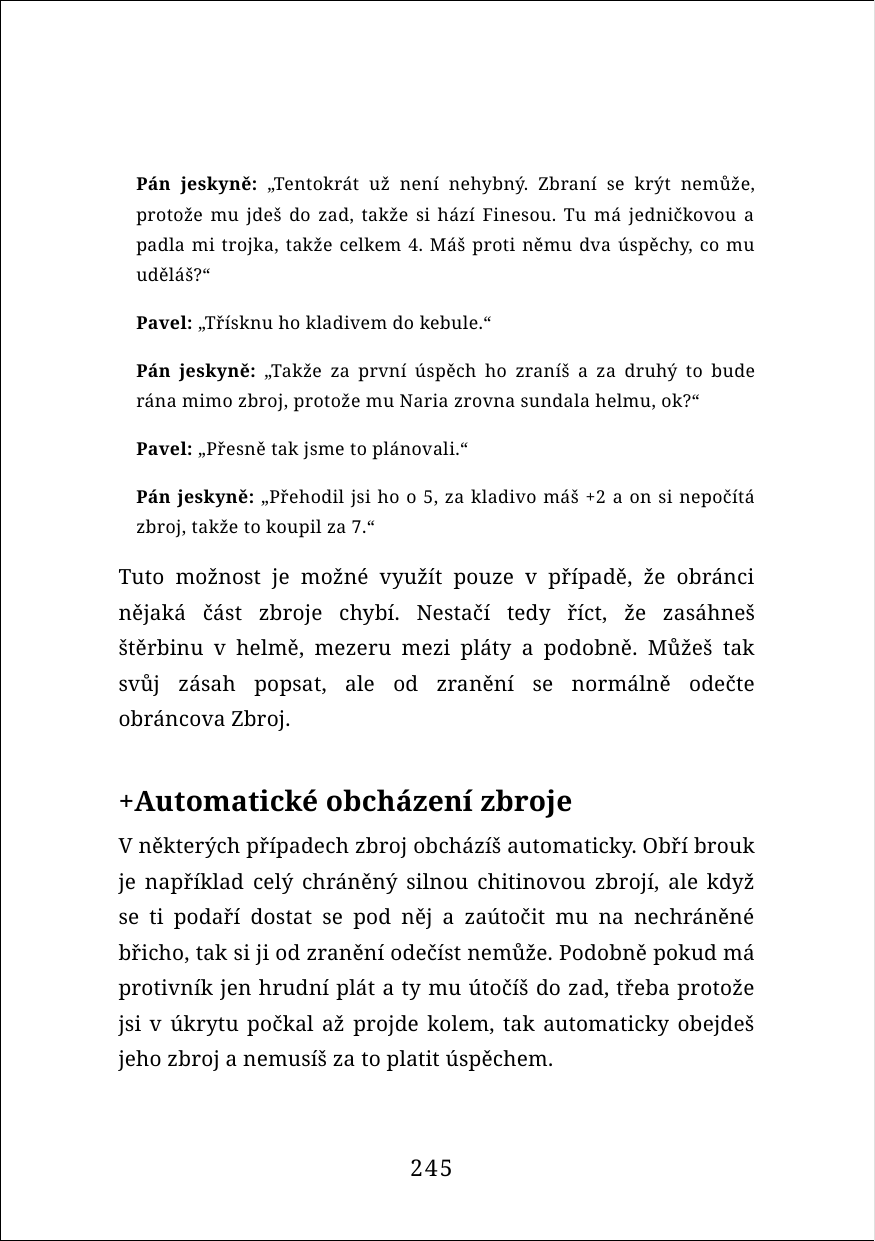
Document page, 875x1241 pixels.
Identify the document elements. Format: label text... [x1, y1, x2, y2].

text Pán jeskyně: „Takže za první úspěch ho zraníš a za druhý to bude rána mimo zbroj, protože mu Naria zrovna sundala helmu, ok?“ [136, 358, 756, 413]
text Pán jeskyně: „Tentokrát už není nehybný. Zbraní se krýt nemůže, protože mu jdeš do zad, takže si hází Finesou. Tu má jedničkovou a padla mi trojka, takže celkem 4. Máš proti němu dva úspěchy, co mu uděláš?“ [136, 172, 756, 287]
subtitle +Automatické obcházení zbroje [118, 781, 756, 820]
text Pavel: „Přesně tak jsme to plánovali.“ [136, 436, 756, 461]
text Tuto možnost je možné využít pouze v případě, že obránci nějaká část zbroje chybí. Nestačí tedy říct, že zasáhneš štěrbinu v helmě, mezeru mezi pláty a podobně. Můžeš tak svůj zásah popsat, ale od zranění se normálně odečte obráncova Zbroj. [118, 562, 756, 733]
text Pán jeskyně: „Přehodil jsi ho o 5, za kladivo máš +2 a on si nepočítá zbroj, takže to koupil za 7.“ [136, 484, 756, 539]
text Pavel: „Třísknu ho kladivem do kebule.“ [136, 310, 756, 334]
text V některých případech zbroj obcházíš automaticky. Obří brouk je například celý chráněný silnou chitinovou zbrojí, ale když se ti podaří dostat se pod něj a zaútočit mu na nechráněné břicho, tak si ji od zranění odečíst nemůže. Podobně pokud má protivník jen hrudní plát a ty mu útočíš do zad, třeba protože jsi v úkrytu počkal až projde kolem, tak automaticky obejdeš jeho zbroj a nemusíš za to platit úspěchem. [118, 831, 756, 1073]
